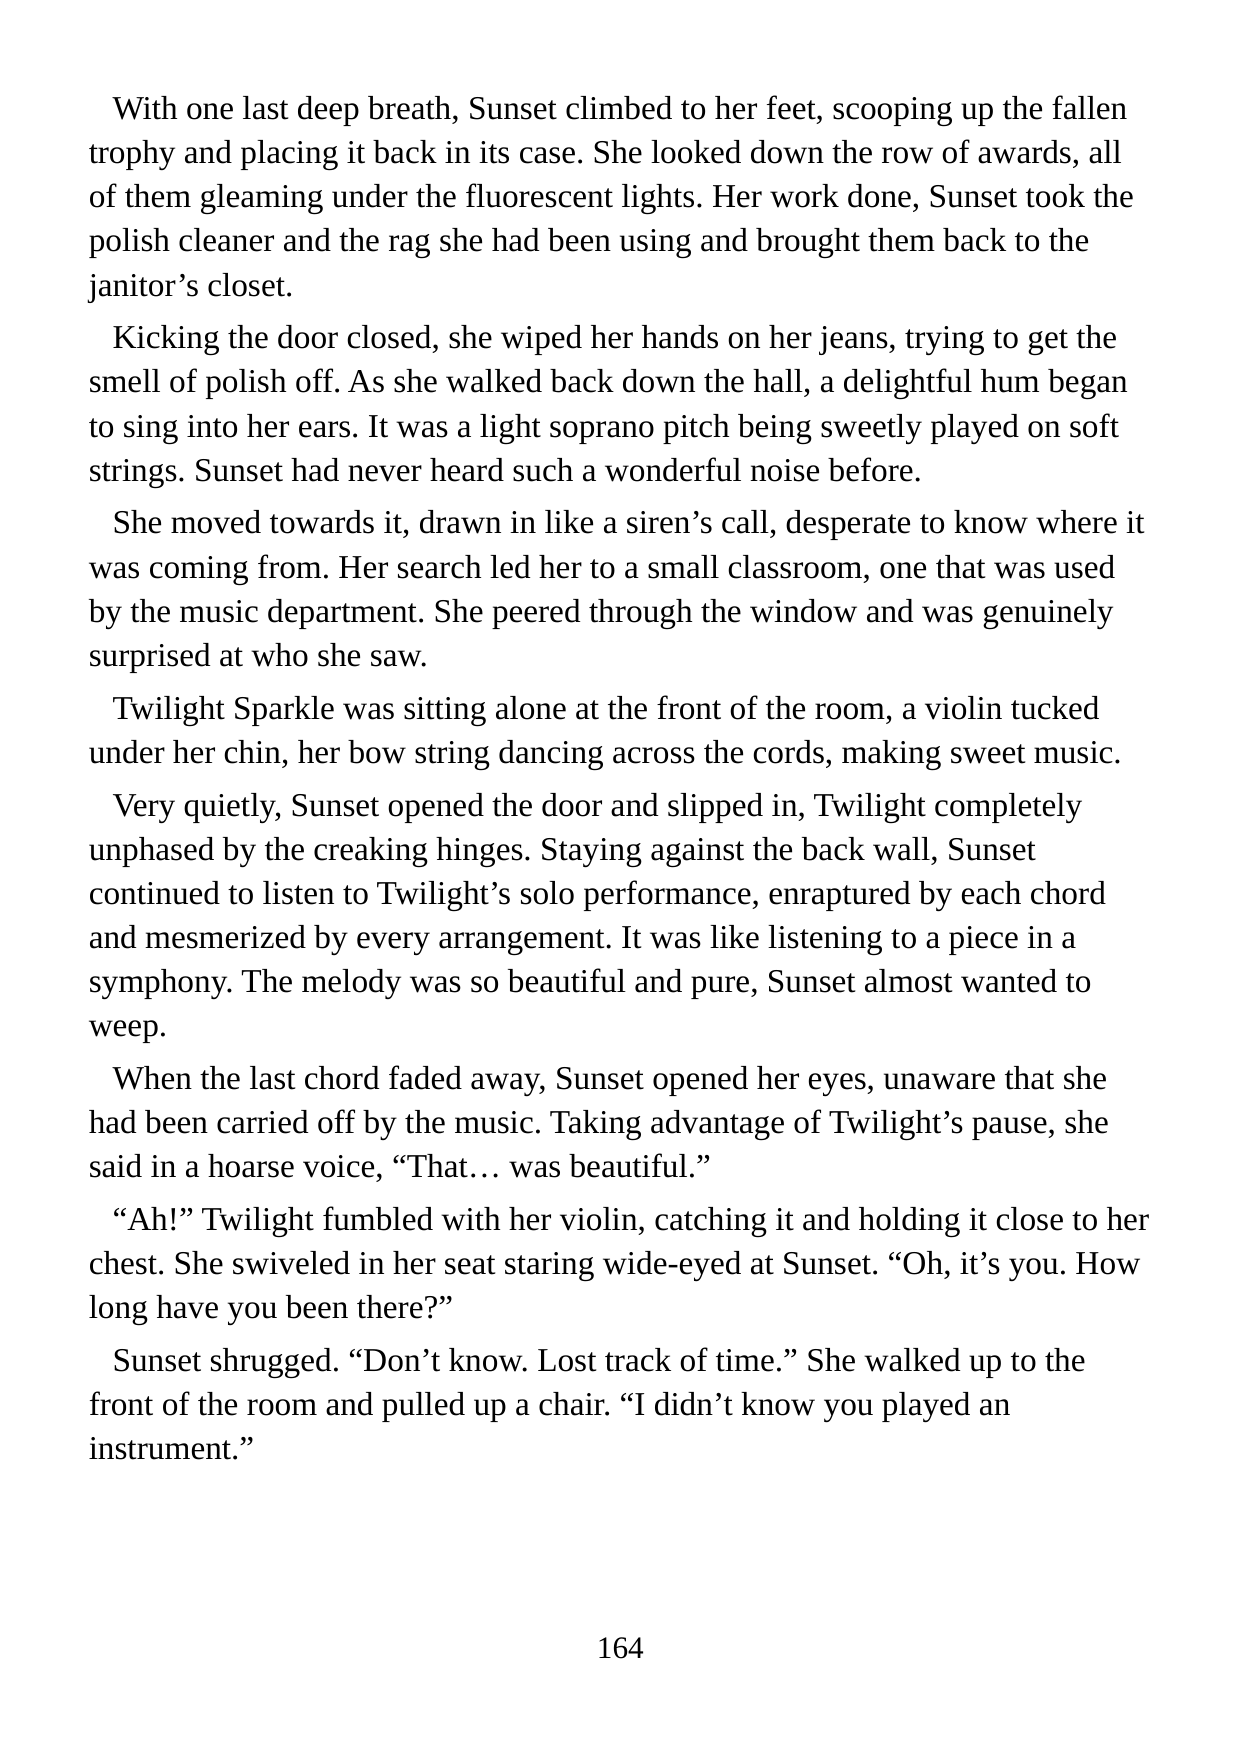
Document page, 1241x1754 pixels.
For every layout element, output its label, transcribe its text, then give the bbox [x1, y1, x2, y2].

text Very quietly, Sunset opened the door and slipped in, Twilight completely unphased by the creaking hinges. Staying against the back wall, Sunset continued to listen to Twilight’s solo performance, enraptured by each chord and mesmerized by every arrangement. It was like listening to a piece in a symphony. The melody was so beautiful and pure, Sunset almost wanted to weep. [88, 785, 1152, 1043]
text With one last deep breath, Sunset climbed to her feet, scooping up the fallen trophy and placing it back in its case. She looked down the row of awards, all of them gleaming under the fluorescent lights. Her work done, Sunset took the polish cleaner and the rag she had been using and brought them back to the janitor’s closet. [88, 88, 1152, 303]
text She moved towards it, drawn in like a siren’s call, desperate to know where it was coming from. Her search led her to a small classroom, one that was used by the music department. She peered through the window and was genuinely surprised at who she saw. [88, 503, 1152, 673]
text “Ah!” Twilight fumbled with her violin, catching it and holding it close to her chest. She swiveled in her seat staring wide-eyed at Sunset. “Oh, it’s you. How long have you been there?” [88, 1199, 1152, 1326]
text Sunset shrugged. “Don’t know. Lost track of time.” She walked up to the front of the room and pulled up a chair. “I didn’t know you played an instrument.” [88, 1340, 1152, 1467]
text Kicking the door closed, she wiped her hands on her jeans, trying to get the smell of polish off. As she walked back down the hall, a delightful hum began to sing into her ears. It was a light soprano pitch being sweetly played on soft strings. Sunset had never heard such a wonderful noise before. [88, 318, 1152, 488]
text Twilight Sparkle was sitting alone at the front of the room, a violin tucked under her chin, her bow string dancing across the cords, making sweet music. [88, 688, 1152, 770]
text When the last chord faded away, Sunset opened her eyes, unaware that she had been carried off by the music. Taking advantage of Twilight’s pause, she said in a hoarse voice, “That… was beautiful.” [88, 1058, 1152, 1184]
